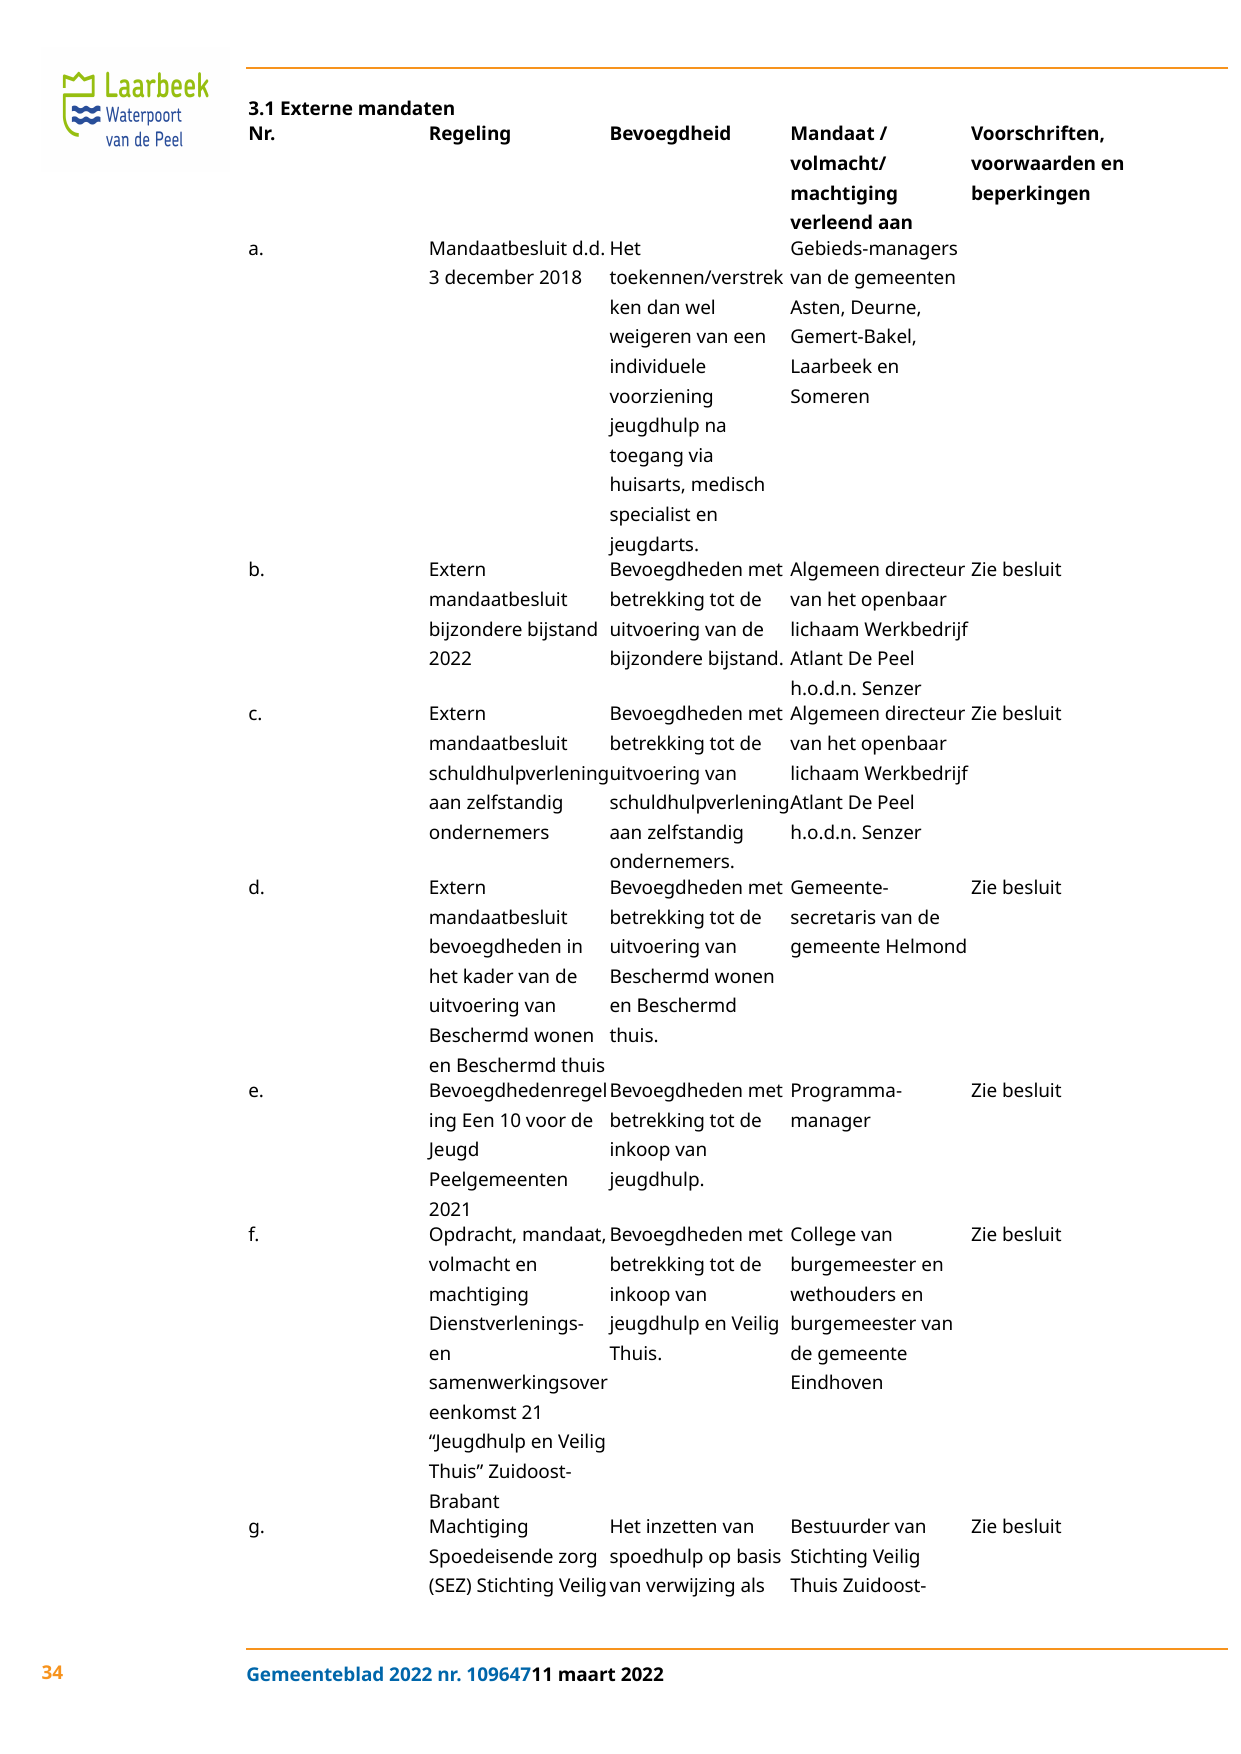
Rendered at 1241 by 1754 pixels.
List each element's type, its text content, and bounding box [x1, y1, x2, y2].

table_cell b. [248, 557, 429, 701]
table_cell Gebieds-managers van de gemeenten Asten, Deurne, Gemert-Bakel, Laarbeek en Someren [790, 235, 971, 557]
table_cell Machtiging Spoedeisende zorg (SEZ) Stichting Veilig [429, 1514, 609, 1598]
table_cell Zie besluit [971, 874, 1152, 1077]
table_cell Zie besluit [971, 701, 1152, 874]
picture [41, 47, 231, 172]
table_cell Zie besluit [971, 1514, 1152, 1598]
table_cell Programma-manager [790, 1078, 971, 1222]
table_cell Algemeen directeur van het openbaar lichaam Werkbedrijf Atlant De Peel h.o.d.n. Senzer [790, 701, 971, 874]
table_cell Nr. [248, 121, 429, 235]
table_cell a. [248, 235, 429, 557]
table_cell Extern mandaatbesluit schuldhulpverlening aan zelfstandig ondernemers [429, 701, 609, 874]
table_cell Extern mandaatbesluit bijzondere bijstand 2022 [429, 557, 609, 701]
table_cell Gemeente-secretaris van de gemeente Helmond [790, 874, 971, 1077]
table_cell College van burgemeester en wethouders en burgemeester van de gemeente Eindhoven [790, 1222, 971, 1513]
table_cell Het toekennen/verstrekken dan wel weigeren van een individuele voorziening jeugdhulp na toegang via huisarts, medisch specialist en jeugdarts. [609, 235, 790, 557]
table_cell Bevoegdheden met betrekking tot de uitvoering van schuldhulpverlening aan zelfstandig ondernemers. [609, 701, 790, 874]
table_cell Bevoegdheden met betrekking tot de uitvoering van de bijzondere bijstand. [609, 557, 790, 701]
table_cell Bevoegdheid [609, 121, 790, 235]
table_cell Bevoegdheden met betrekking tot de inkoop van jeugdhulp. [609, 1078, 790, 1222]
table_cell Het inzetten van spoedhulp op basis van verwijzing als [609, 1514, 790, 1598]
table_cell f. [248, 1222, 429, 1513]
table_cell Zie besluit [971, 557, 1152, 701]
table_cell e. [248, 1078, 429, 1222]
table_cell Bevoegdheden met betrekking tot de inkoop van jeugdhulp en Veilig Thuis. [609, 1222, 790, 1513]
table_cell Mandaatbesluit d.d. 3 december 2018 [429, 235, 609, 557]
table_header 3.1 Externe mandaten [248, 95, 1152, 121]
table_cell Voorschriften, voorwaarden en beperkingen [971, 121, 1152, 235]
table_cell Zie besluit [971, 1078, 1152, 1222]
table_cell Mandaat / volmacht/ machtiging verleend aan [790, 121, 971, 235]
table_cell Bevoegdheden met betrekking tot de uitvoering van Beschermd wonen en Beschermd thuis. [609, 874, 790, 1077]
table_cell [971, 235, 1152, 557]
table_cell g. [248, 1514, 429, 1598]
table_cell Zie besluit [971, 1222, 1152, 1513]
table_cell Extern mandaatbesluit bevoegdheden in het kader van de uitvoering van Beschermd wonen en Beschermd thuis [429, 874, 609, 1077]
table_cell Opdracht, mandaat, volmacht en machtiging Dienstverlenings- en samenwerkingsovereenkomst 21 “Jeugdhulp en Veilig Thuis” Zuidoost-Brabant [429, 1222, 609, 1513]
table_cell Algemeen directeur van het openbaar lichaam Werkbedrijf Atlant De Peel h.o.d.n. Senzer [790, 557, 971, 701]
table_cell Bevoegdhedenregeling Een 10 voor de Jeugd Peelgemeenten 2021 [429, 1078, 609, 1222]
table_cell c. [248, 701, 429, 874]
table_cell d. [248, 874, 429, 1077]
table_cell Regeling [429, 121, 609, 235]
table_cell Bestuurder van Stichting Veilig Thuis Zuidoost- [790, 1514, 971, 1598]
